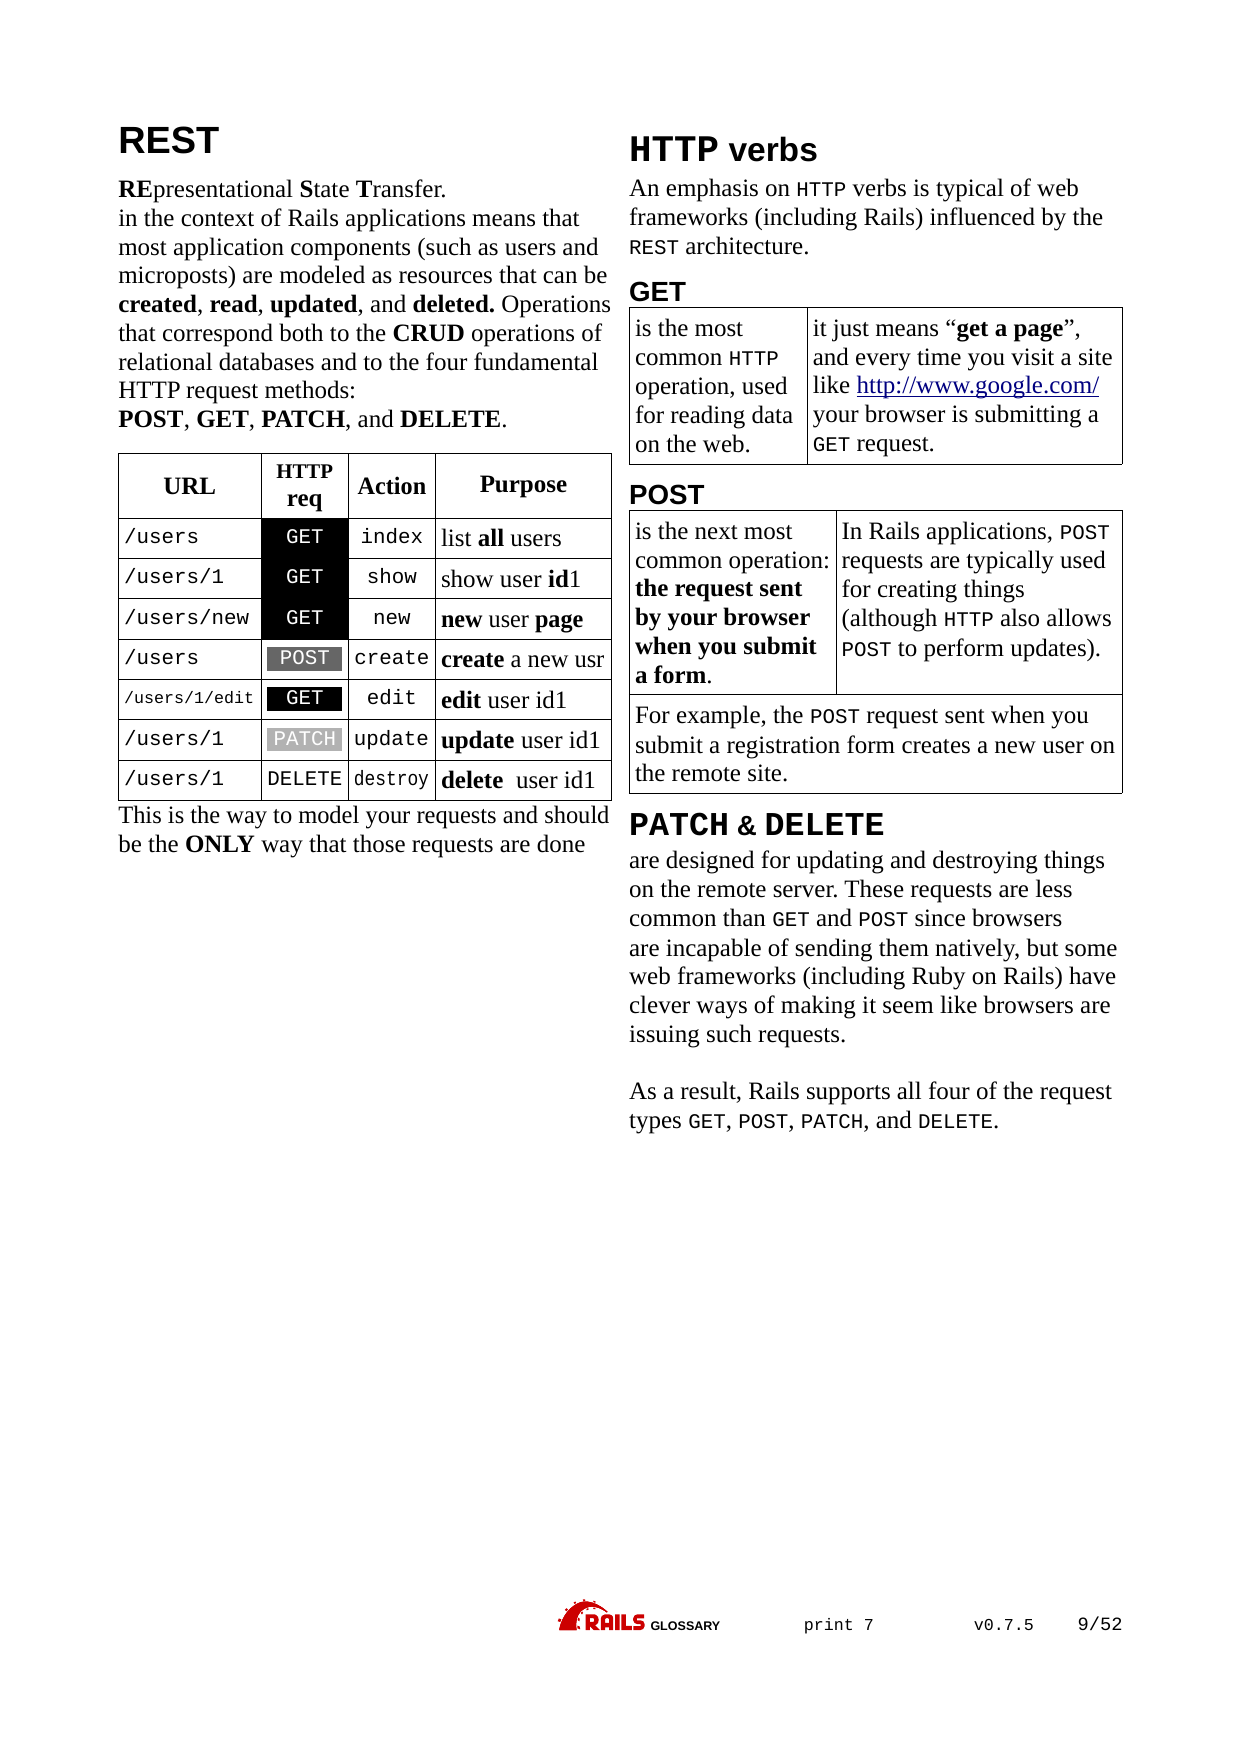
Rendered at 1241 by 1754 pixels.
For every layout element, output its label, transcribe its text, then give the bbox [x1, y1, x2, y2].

table_cell /users/1 [119, 720, 261, 759]
subtitle PATCH & DELETE [629, 808, 1122, 846]
table_cell edit user id1 [436, 680, 611, 719]
table_cell PATCH [262, 720, 348, 759]
text in the context of Rails applications means that most application components (such as users and microposts) are modeled as resources that can be created, read, updated, and deleted. Operations that correspond both to the CRUD operations of relational databases and to the four fundamental HTTP request methods: [118, 203, 611, 404]
table_cell show [349, 559, 435, 598]
text are designed for updating and destroying things on the remote server. These requests are less common than GET and POST since browsers [629, 846, 1122, 933]
text are incapable of sending them natively, but some web frameworks (including Ruby on Rails) have clever ways of making it seem like browsers are issuing such requests. [629, 933, 1122, 1048]
table_cell create a new usr [436, 640, 611, 679]
table_cell /users/1 [119, 559, 261, 598]
table_cell show user id1 [436, 559, 611, 598]
table_header HTTP req [262, 454, 348, 518]
table_cell create [349, 640, 435, 679]
subtitle REST [118, 118, 611, 162]
table_cell GET [262, 599, 348, 639]
table_cell new user page [436, 599, 611, 639]
table_cell DELETE [262, 761, 348, 800]
subtitle GET [629, 275, 1122, 307]
table_cell update user id1 [436, 720, 611, 759]
table_cell delete user id1 [436, 761, 611, 800]
text As a result, Rails supports all four of the request types GET, POST, PATCH, and DELETE. [629, 1076, 1122, 1135]
table_cell /users/1 [119, 761, 261, 800]
table_header is the next most common operation: the request sent by your browser when you submit a form. [630, 511, 836, 694]
table_cell index [349, 519, 435, 558]
subtitle HTTP verbs [629, 130, 1122, 173]
table_header In Rails applications, POST requests are typically used for creating things (although HTTP also allows POST to perform updates). [837, 511, 1122, 694]
subtitle POST [629, 478, 1122, 510]
table_cell /users/1/edit [119, 680, 261, 719]
table_cell destroy [349, 761, 435, 800]
text This is the way to model your requests and should be the ONLY way that those requests are done [118, 801, 611, 857]
table_cell POST [262, 640, 348, 679]
text REpresentational State Transfer. [118, 174, 611, 203]
table_cell new [349, 599, 435, 639]
table_cell For example, the POST request sent when you submit a registration form creates a new user on the remote site. [630, 695, 1122, 793]
table_cell GET [262, 680, 348, 719]
table_header Action [349, 454, 435, 518]
text POST, GET, PATCH, and DELETE. [118, 404, 611, 433]
table_header it just means “get a page”, and every time you visit a site like http://www.google.com/ your browser is submitting a GET request. [808, 308, 1122, 463]
table_cell list all users [436, 519, 611, 558]
table_cell edit [349, 680, 435, 719]
text An emphasis on HTTP verbs is typical of web frameworks (including Rails) influenced by the REST architecture. [629, 173, 1122, 261]
table_cell /users/new [119, 599, 261, 639]
table_cell /users [119, 640, 261, 679]
table_cell GET [262, 559, 348, 598]
table_cell GET [262, 519, 348, 558]
table_header URL [119, 454, 261, 518]
table_cell update [349, 720, 435, 759]
table_header Purpose [436, 454, 611, 518]
table_header is the most common HTTP operation, used for reading data on the web. [630, 308, 807, 463]
table_cell /users [119, 519, 261, 558]
